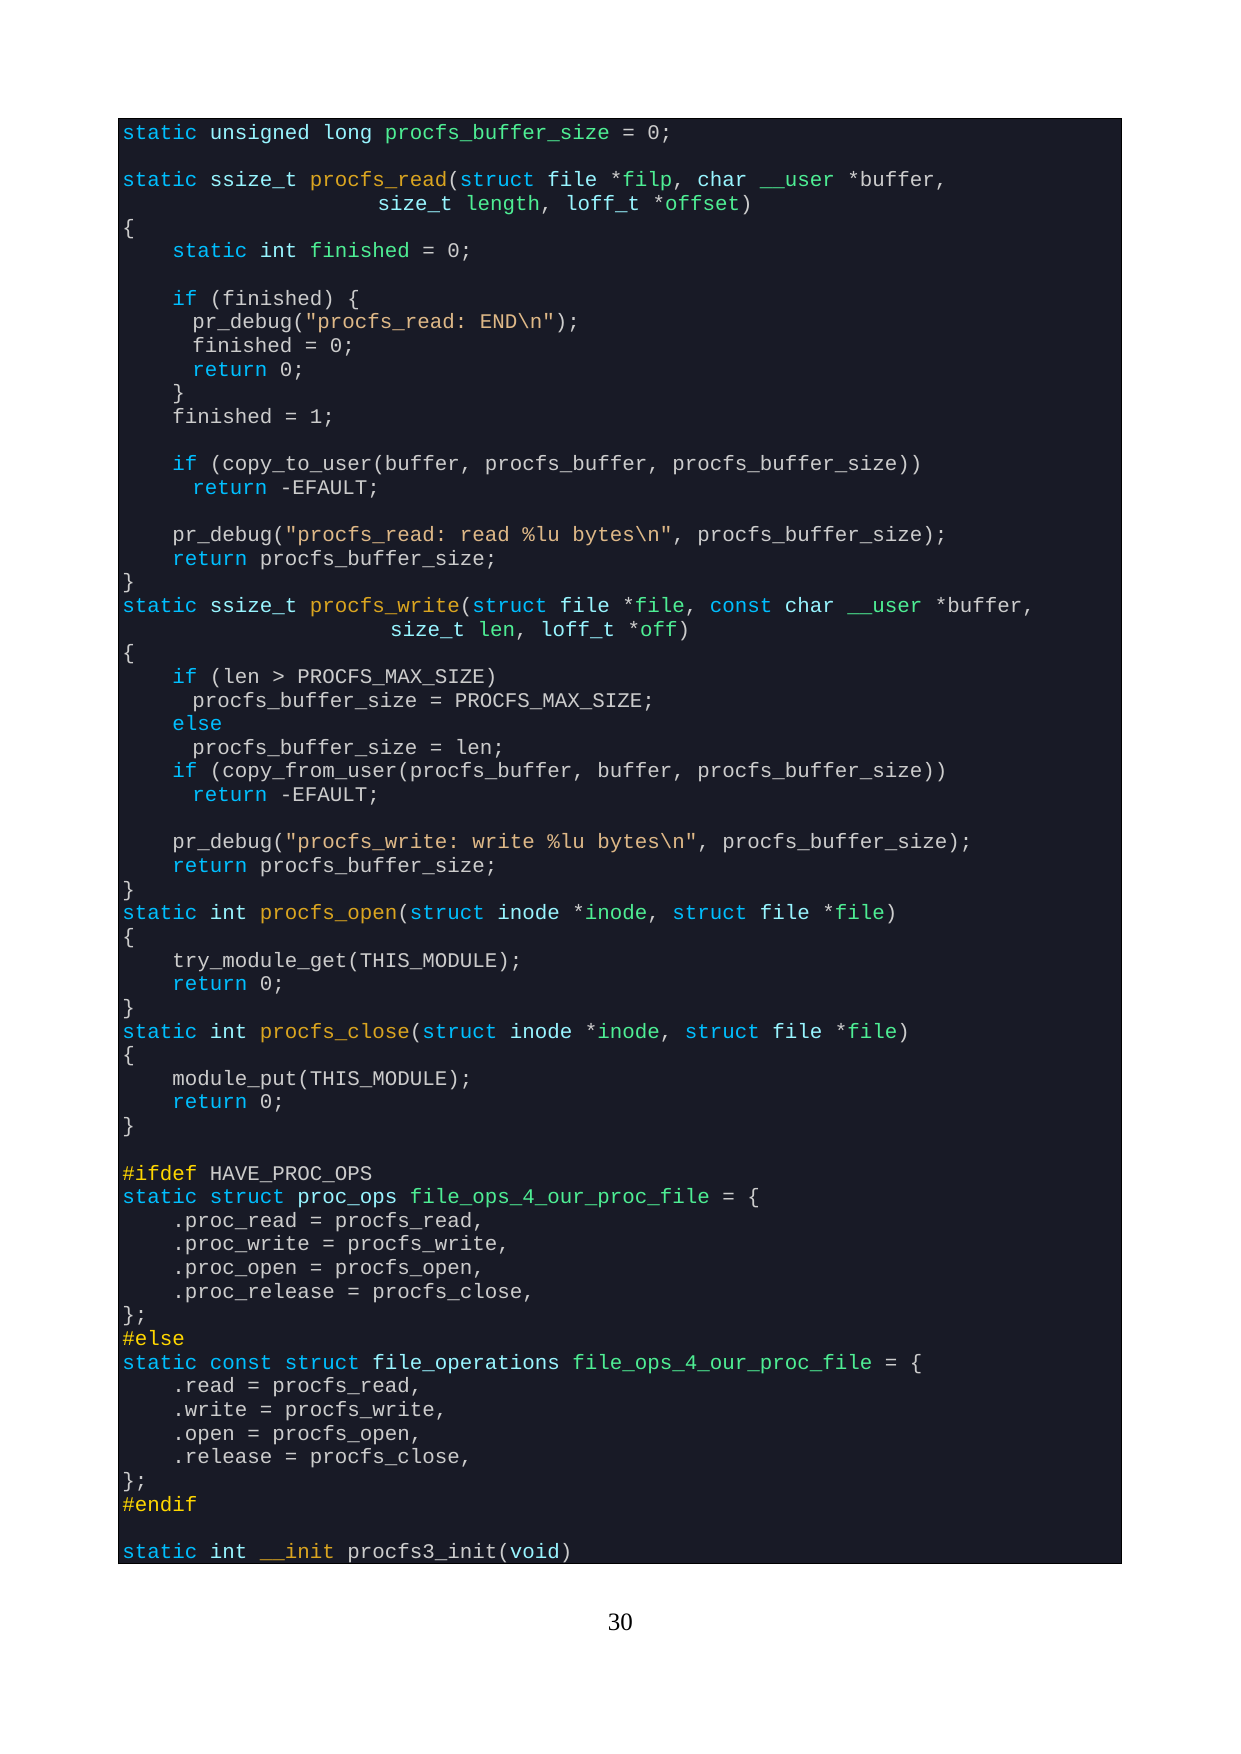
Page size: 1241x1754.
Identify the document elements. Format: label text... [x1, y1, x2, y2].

text } [119, 875, 1121, 898]
text #else [119, 1324, 1121, 1348]
text .proc_read = procfs_read, [119, 1206, 1121, 1229]
text pr_debug("procfs_write: write %lu bytes\n", procfs_buffer_size); [119, 827, 1121, 851]
text if (len > PROCFS_MAX_SIZE) [119, 662, 1121, 686]
text #ifdef HAVE_PROC_OPS [119, 1158, 1121, 1182]
text size_t len, loff_t *off) [119, 615, 1121, 638]
text return -EFAULT; [119, 780, 1121, 804]
text return procfs_buffer_size; [119, 851, 1121, 875]
text procfs_buffer_size = len; [119, 733, 1121, 757]
text finished = 0; [119, 331, 1121, 354]
text static ssize_t procfs_write(struct file *file, const char __user *buffer, [119, 591, 1121, 615]
text return 0; [119, 1088, 1121, 1111]
text { [119, 1040, 1121, 1064]
text static unsigned long procfs_buffer_size = 0; [119, 119, 1121, 142]
text .write = procfs_write, [119, 1395, 1121, 1419]
text try_module_get(THIS_MODULE); [119, 946, 1121, 969]
text .read = procfs_read, [119, 1371, 1121, 1395]
text finished = 1; [119, 402, 1121, 426]
text }; [119, 1300, 1121, 1324]
text static const struct file_operations file_ops_4_our_proc_file = { [119, 1348, 1121, 1371]
text procfs_buffer_size = PROCFS_MAX_SIZE; [119, 686, 1121, 709]
text return 0; [119, 969, 1121, 993]
text if (copy_to_user(buffer, procfs_buffer, procfs_buffer_size)) [119, 449, 1121, 473]
text if (copy_from_user(procfs_buffer, buffer, procfs_buffer_size)) [119, 757, 1121, 780]
text return -EFAULT; [119, 473, 1121, 496]
text } [119, 378, 1121, 402]
text static ssize_t procfs_read(struct file *filp, char __user *buffer, [119, 165, 1121, 189]
text pr_debug("procfs_read: END\n"); [119, 307, 1121, 331]
text static int procfs_close(struct inode *inode, struct file *file) [119, 1017, 1121, 1040]
text .proc_write = procfs_write, [119, 1229, 1121, 1253]
text } [119, 567, 1121, 591]
text static int __init procfs3_init(void) [119, 1537, 1121, 1563]
text .proc_open = procfs_open, [119, 1253, 1121, 1277]
text pr_debug("procfs_read: read %lu bytes\n", procfs_buffer_size); [119, 520, 1121, 544]
text return 0; [119, 354, 1121, 378]
text static int finished = 0; [119, 236, 1121, 260]
text .release = procfs_close, [119, 1442, 1121, 1466]
text module_put(THIS_MODULE); [119, 1064, 1121, 1088]
text }; [119, 1466, 1121, 1489]
text { [119, 638, 1121, 662]
text .proc_release = procfs_close, [119, 1277, 1121, 1300]
text .open = procfs_open, [119, 1419, 1121, 1442]
text #endif [119, 1489, 1121, 1513]
text return procfs_buffer_size; [119, 544, 1121, 567]
text static int procfs_open(struct inode *inode, struct file *file) [119, 898, 1121, 922]
text size_t length, loff_t *offset) [119, 189, 1121, 213]
text { [119, 922, 1121, 946]
text } [119, 993, 1121, 1017]
text if (finished) { [119, 284, 1121, 307]
text } [119, 1111, 1121, 1135]
text else [119, 709, 1121, 733]
text { [119, 213, 1121, 236]
text static struct proc_ops file_ops_4_our_proc_file = { [119, 1182, 1121, 1206]
